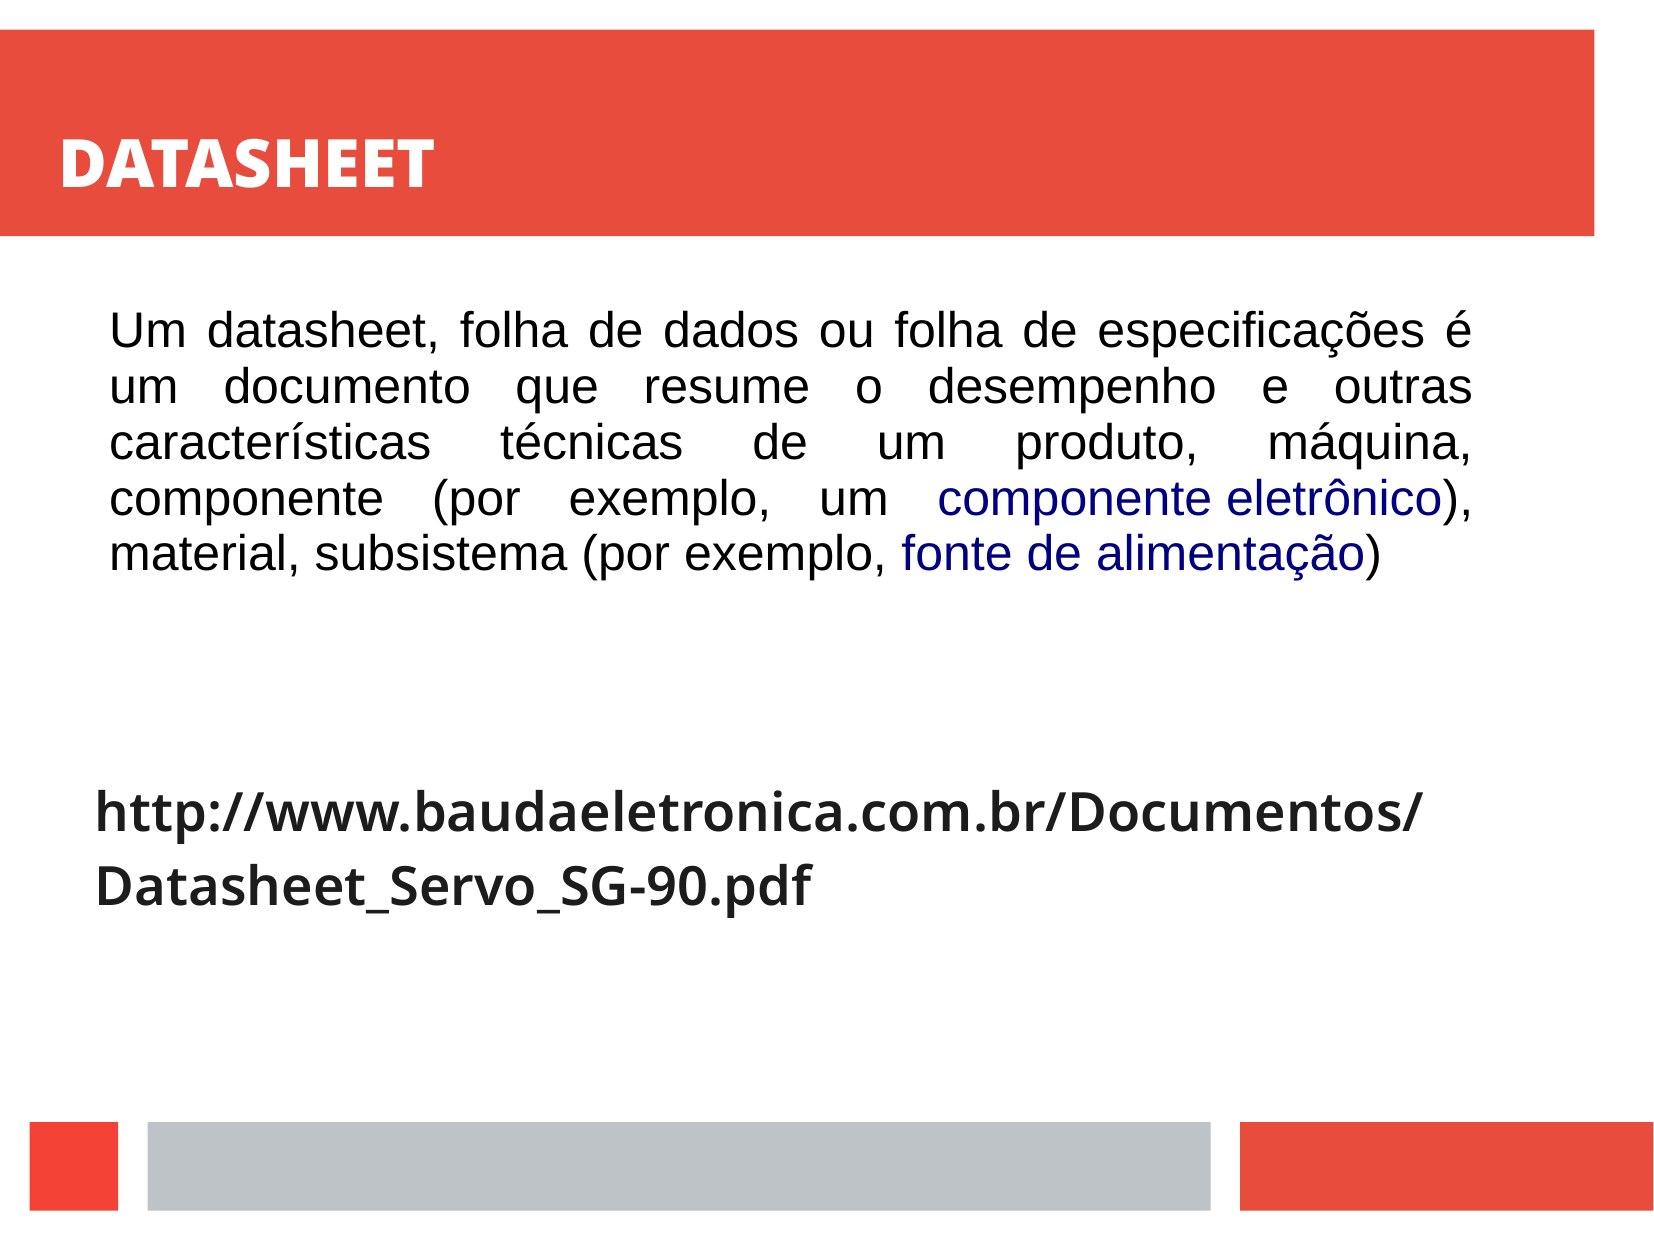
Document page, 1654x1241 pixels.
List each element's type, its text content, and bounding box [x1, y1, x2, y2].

list http://www.baudaeletronica.com.br/Documentos/Datasheet_Servo_SG-90.pdf [94, 773, 1601, 1087]
text_box Um datasheet, folha de dados ou folha de especificações é um documento que resume o desempenho e outras características técnicas de um produto, máquina, componente (por exemplo, um componente eletrônico), material, subsistema (por exemplo, fonte de alimentação) [94, 295, 1489, 645]
title DATASHEET [59, 59, 1595, 207]
